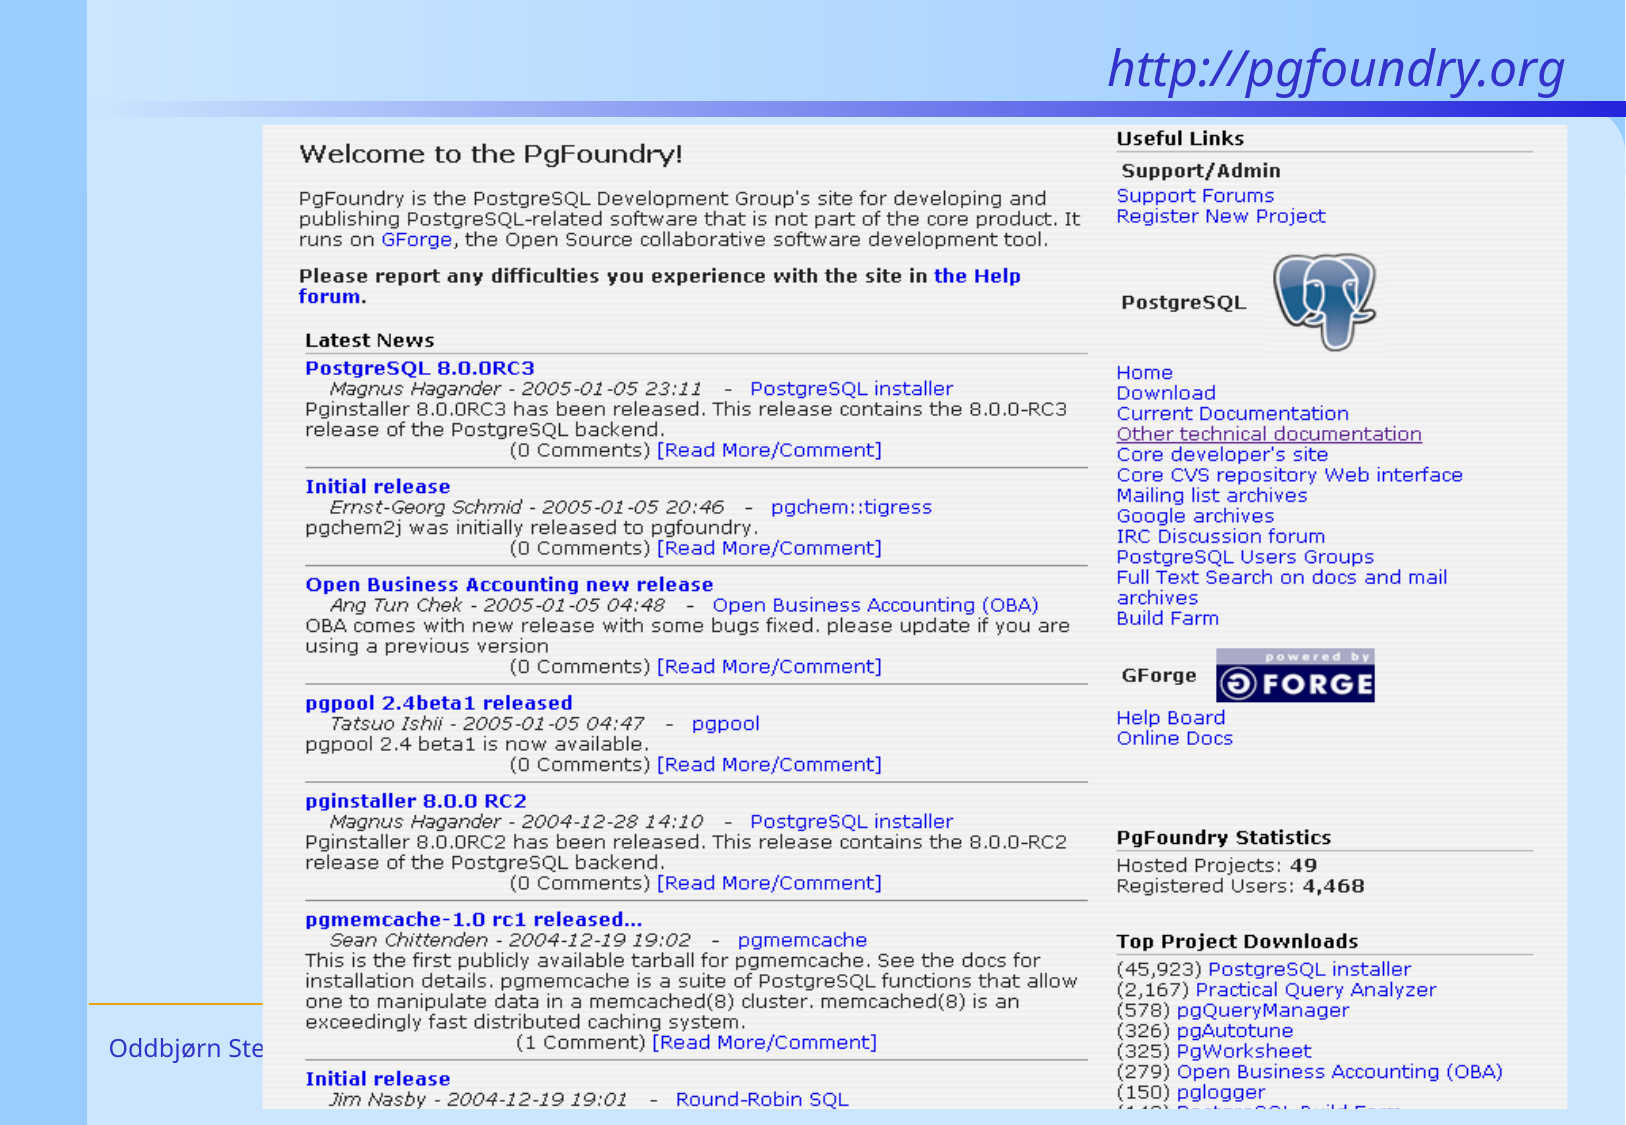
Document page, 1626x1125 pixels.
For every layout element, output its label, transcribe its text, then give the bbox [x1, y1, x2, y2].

picture [262, 125, 1568, 1109]
title http://pgfoundry.org [172, 0, 1567, 134]
